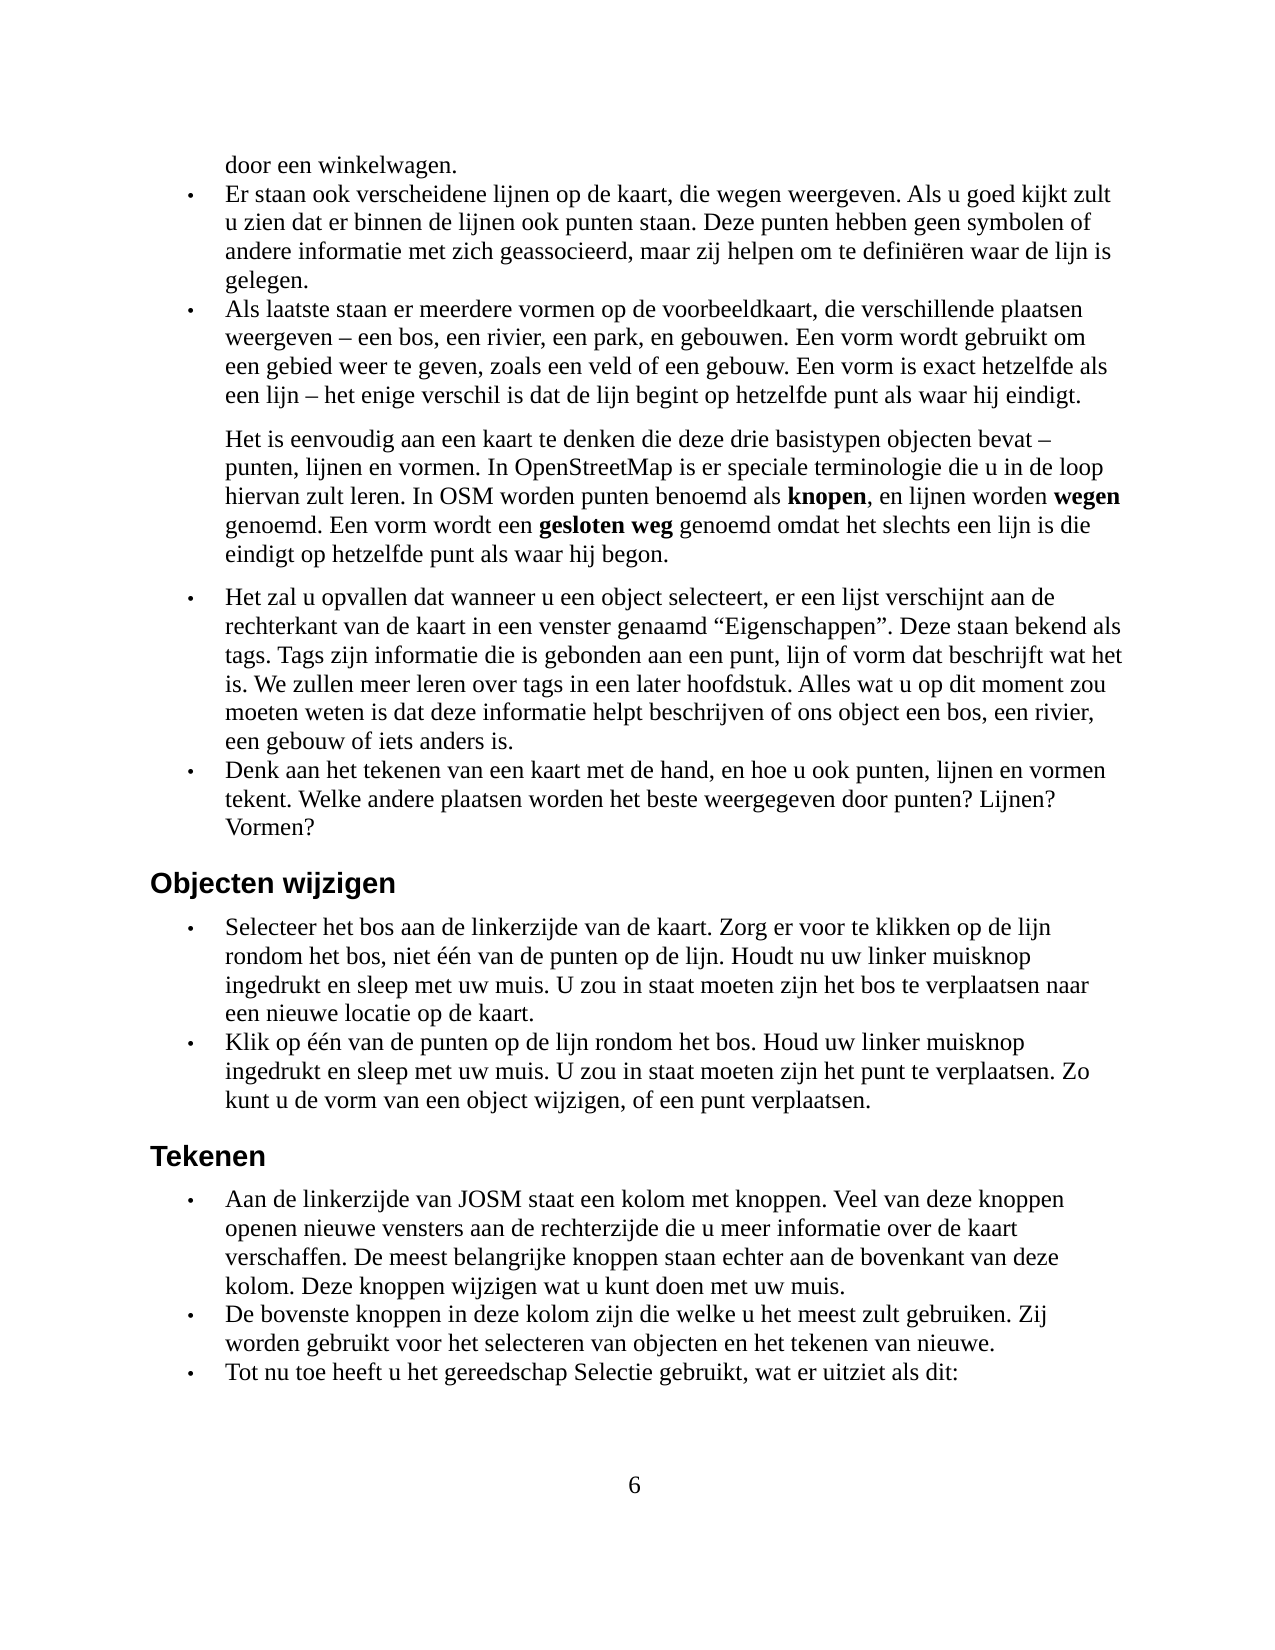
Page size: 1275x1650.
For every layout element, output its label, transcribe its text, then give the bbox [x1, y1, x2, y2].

list Als laatste staan er meerdere vormen op de voorbeeldkaart, die verschillende plaatsen weergeven – een bos, een rivier, een park, en gebouwen. Een vorm wordt gebruikt om een gebied weer te geven, zoals een veld of een gebouw. Een vorm is exact hetzelfde als een lijn – het enige verschil is dat de lijn begint op hetzelfde punt als waar hij eindigt. [187, 294, 1125, 409]
subtitle Objecten wijzigen [150, 866, 1125, 900]
list Tot nu toe heeft u het gereedschap Selectie gebruikt, wat er uitziet als dit: [187, 1357, 1125, 1386]
list Selecteer het bos aan de linkerzijde van de kaart. Zorg er voor te klikken op de lijn rondom het bos, niet één van de punten op de lijn. Houdt nu uw linker muisknop ingedrukt en sleep met uw muis. U zou in staat moeten zijn het bos te verplaatsen naar een nieuwe locatie op de kaart. [187, 912, 1125, 1027]
list Aan de linkerzijde van JOSM staat een kolom met knoppen. Veel van deze knoppen openen nieuwe vensters aan de rechterzijde die u meer informatie over de kaart verschaffen. De meest belangrijke knoppen staan echter aan de bovenkant van deze kolom. Deze knoppen wijzigen wat u kunt doen met uw muis. [187, 1184, 1125, 1299]
text Het is eenvoudig aan een kaart te denken die deze drie basistypen objecten bevat – punten, lijnen en vormen. In OpenStreetMap is er speciale terminologie die u in de loop hiervan zult leren. In OSM worden punten benoemd als knopen, en lijnen worden wegen genoemd. Een vorm wordt een gesloten weg genoemd omdat het slechts een lijn is die eindigt op hetzelfde punt als waar hij begon. [225, 424, 1125, 567]
list Het zal u opvallen dat wanneer u een object selecteert, er een lijst verschijnt aan de rechterkant van de kaart in een venster genaamd “Eigenschappen”. Deze staan bekend als tags. Tags zijn informatie die is gebonden aan een punt, lijn of vorm dat beschrijft wat het is. We zullen meer leren over tags in een later hoofdstuk. Alles wat u op dit moment zou moeten weten is dat deze informatie helpt beschrijven of ons object een bos, een rivier, een gebouw of iets anders is. [187, 582, 1125, 755]
list Klik op één van de punten op de lijn rondom het bos. Houd uw linker muisknop ingedrukt en sleep met uw muis. U zou in staat moeten zijn het punt te verplaatsen. Zo kunt u de vorm van een object wijzigen, of een punt verplaatsen. [187, 1027, 1125, 1113]
list Er staan ook verscheidene lijnen op de kaart, die wegen weergeven. Als u goed kijkt zult u zien dat er binnen de lijnen ook punten staan. Deze punten hebben geen symbolen of andere informatie met zich geassocieerd, maar zij helpen om te definiëren waar de lijn is gelegen. [187, 179, 1125, 294]
list door een winkelwagen. [187, 150, 1125, 179]
list De bovenste knoppen in deze kolom zijn die welke u het meest zult gebruiken. Zij worden gebruikt voor het selecteren van objecten en het tekenen van nieuwe. [187, 1299, 1125, 1357]
list Denk aan het tekenen van een kaart met de hand, en hoe u ook punten, lijnen en vormen tekent. Welke andere plaatsen worden het beste weergegeven door punten? Lijnen? Vormen? [187, 755, 1125, 841]
subtitle Tekenen [150, 1138, 1125, 1172]
